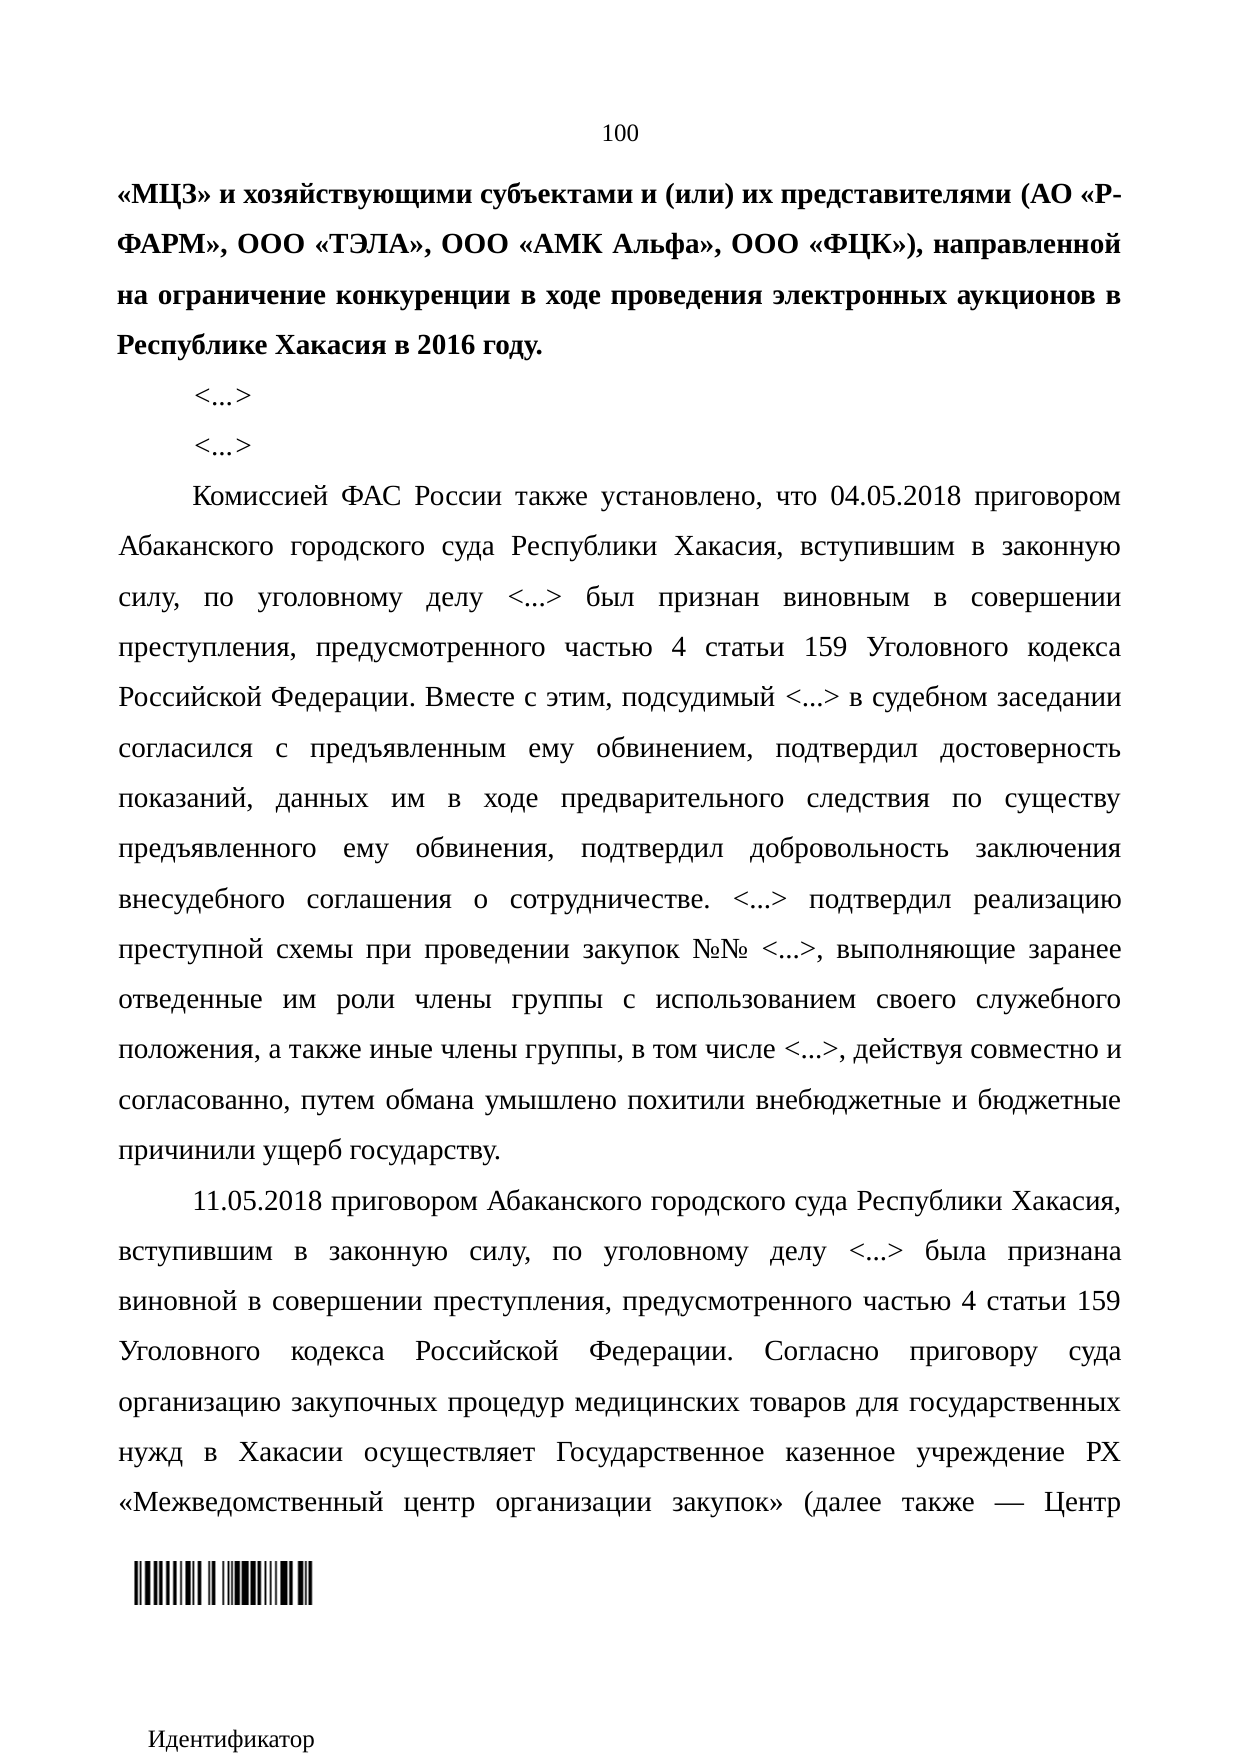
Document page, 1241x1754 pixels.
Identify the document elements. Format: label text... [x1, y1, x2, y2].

text «МЦЗ» и хозяйствующими субъектами и (или) их представителями (АО «Р-ФАРМ», ООО «ТЭЛА», ООО «АМК Альфа», ООО «ФЦК»), направленной на ограничение конкуренции в ходе проведения электронных аукционов в Республике Хакасия в 2016 году. [117, 176, 1122, 361]
text <...> [118, 378, 1122, 411]
picture [119, 1561, 329, 1605]
text 11.05.2018 приговором Абаканского городского суда Республики Хакасия, вступившим в законную силу, по уголовному делу <...> была признана виновной в совершении преступления, предусмотренного частью 4 статьи 159 Уголовного кодекса Российской Федерации. Согласно приговору суда организацию закупочных процедур медицинских товаров для государственных нужд в Хакасии осуществляет Государственное казенное учреждение РХ «Межведомственный центр организации закупок» (далее также — Центр [118, 1183, 1122, 1518]
text Комиссией ФАС России также установлено, что 04.05.2018 приговором Абаканского городского суда Республики Хакасия, вступившим в законную силу, по уголовному делу <...> был признан виновным в совершении преступления, предусмотренного частью 4 статьи 159 Уголовного кодекса Российской Федерации. Вместе с этим, подсудимый <...> в судебном заседании согласился с предъявленным ему обвинением, подтвердил достоверность показаний, данных им в ходе предварительного следствия по существу предъявленного ему обвинения, подтвердил добровольность заключения внесудебного соглашения о сотрудничестве. <...> подтвердил реализацию преступной схемы при проведении закупок №№ <...>, выполняющие заранее отведенные им роли члены группы с использованием своего служебного положения, а также иные члены группы, в том числе <...>, действуя совместно и согласованно, путем обмана умышлено похитили внебюджетные и бюджетные причинили ущерб государству. [118, 478, 1122, 1166]
text <...> [118, 428, 1122, 461]
